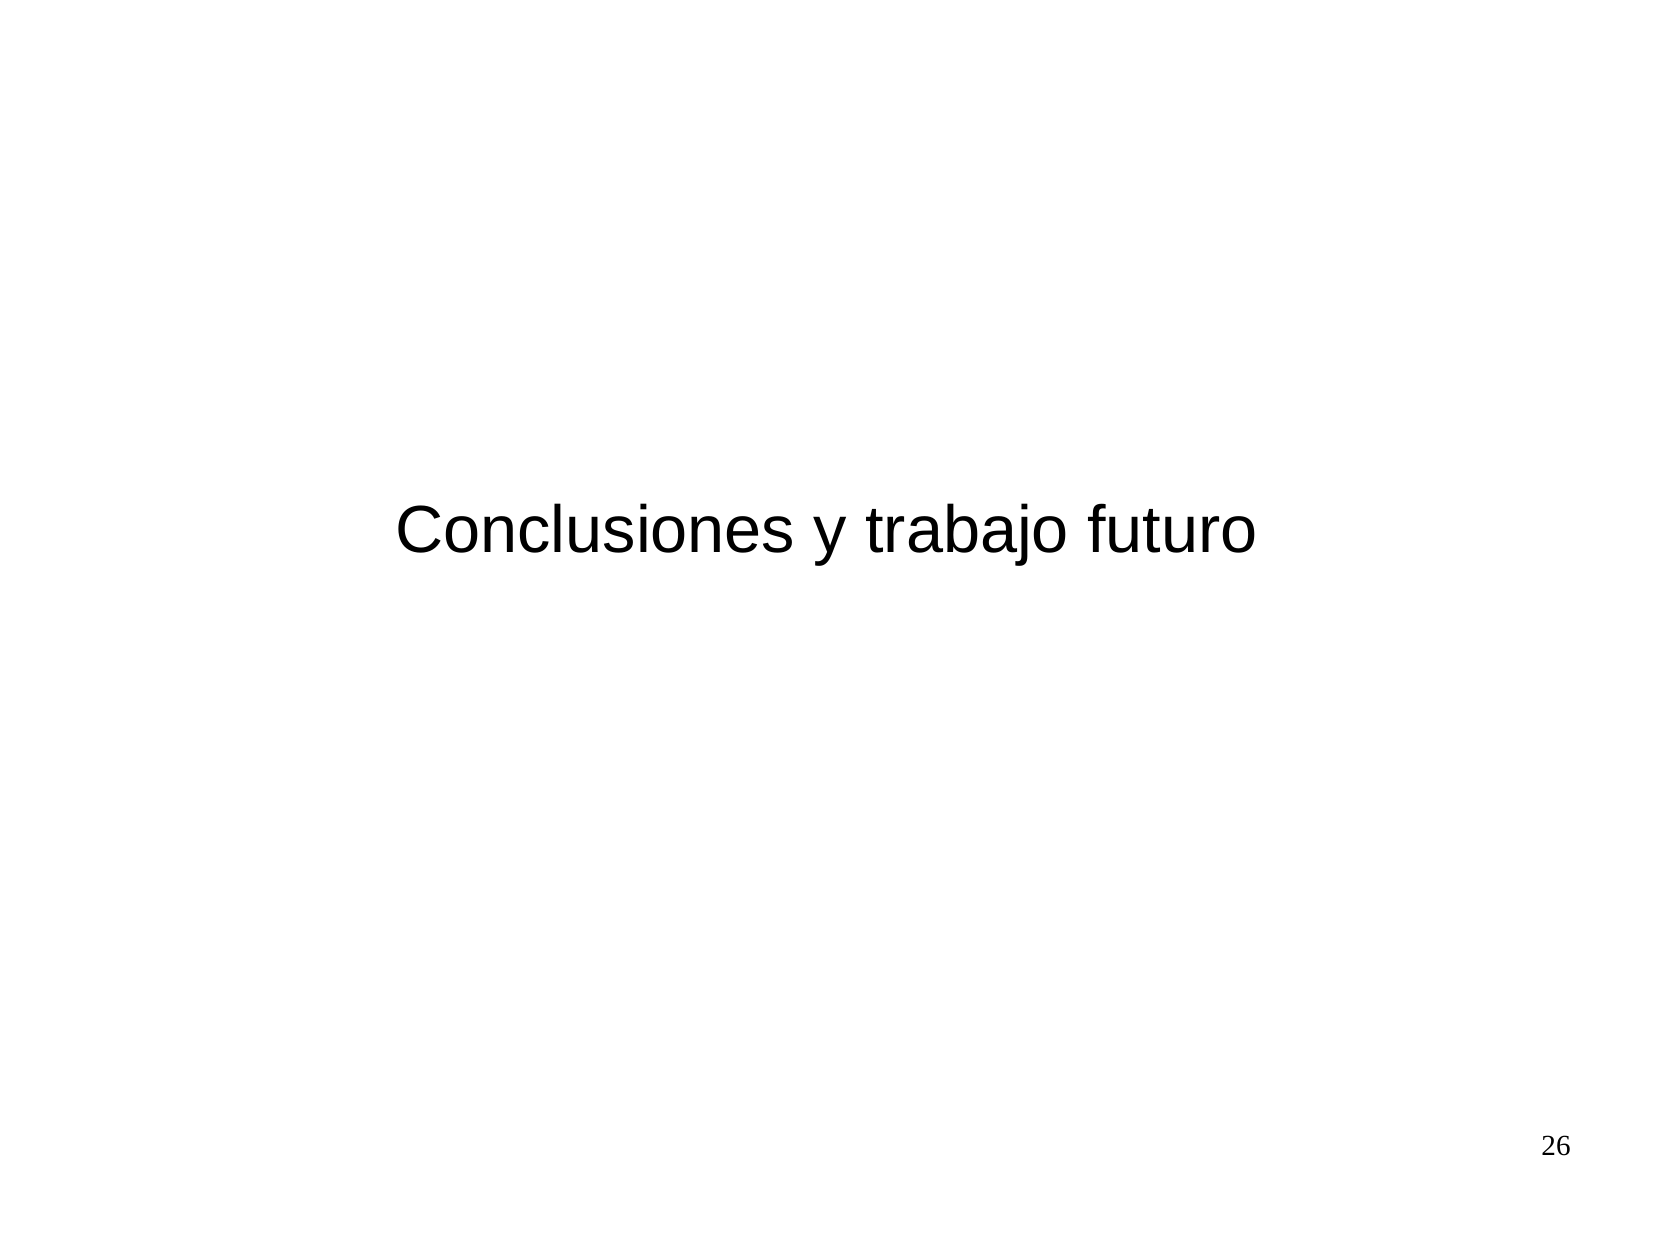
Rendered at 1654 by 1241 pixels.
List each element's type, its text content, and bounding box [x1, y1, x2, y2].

subtitle Conclusiones y trabajo futuro [82, 49, 1571, 1010]
